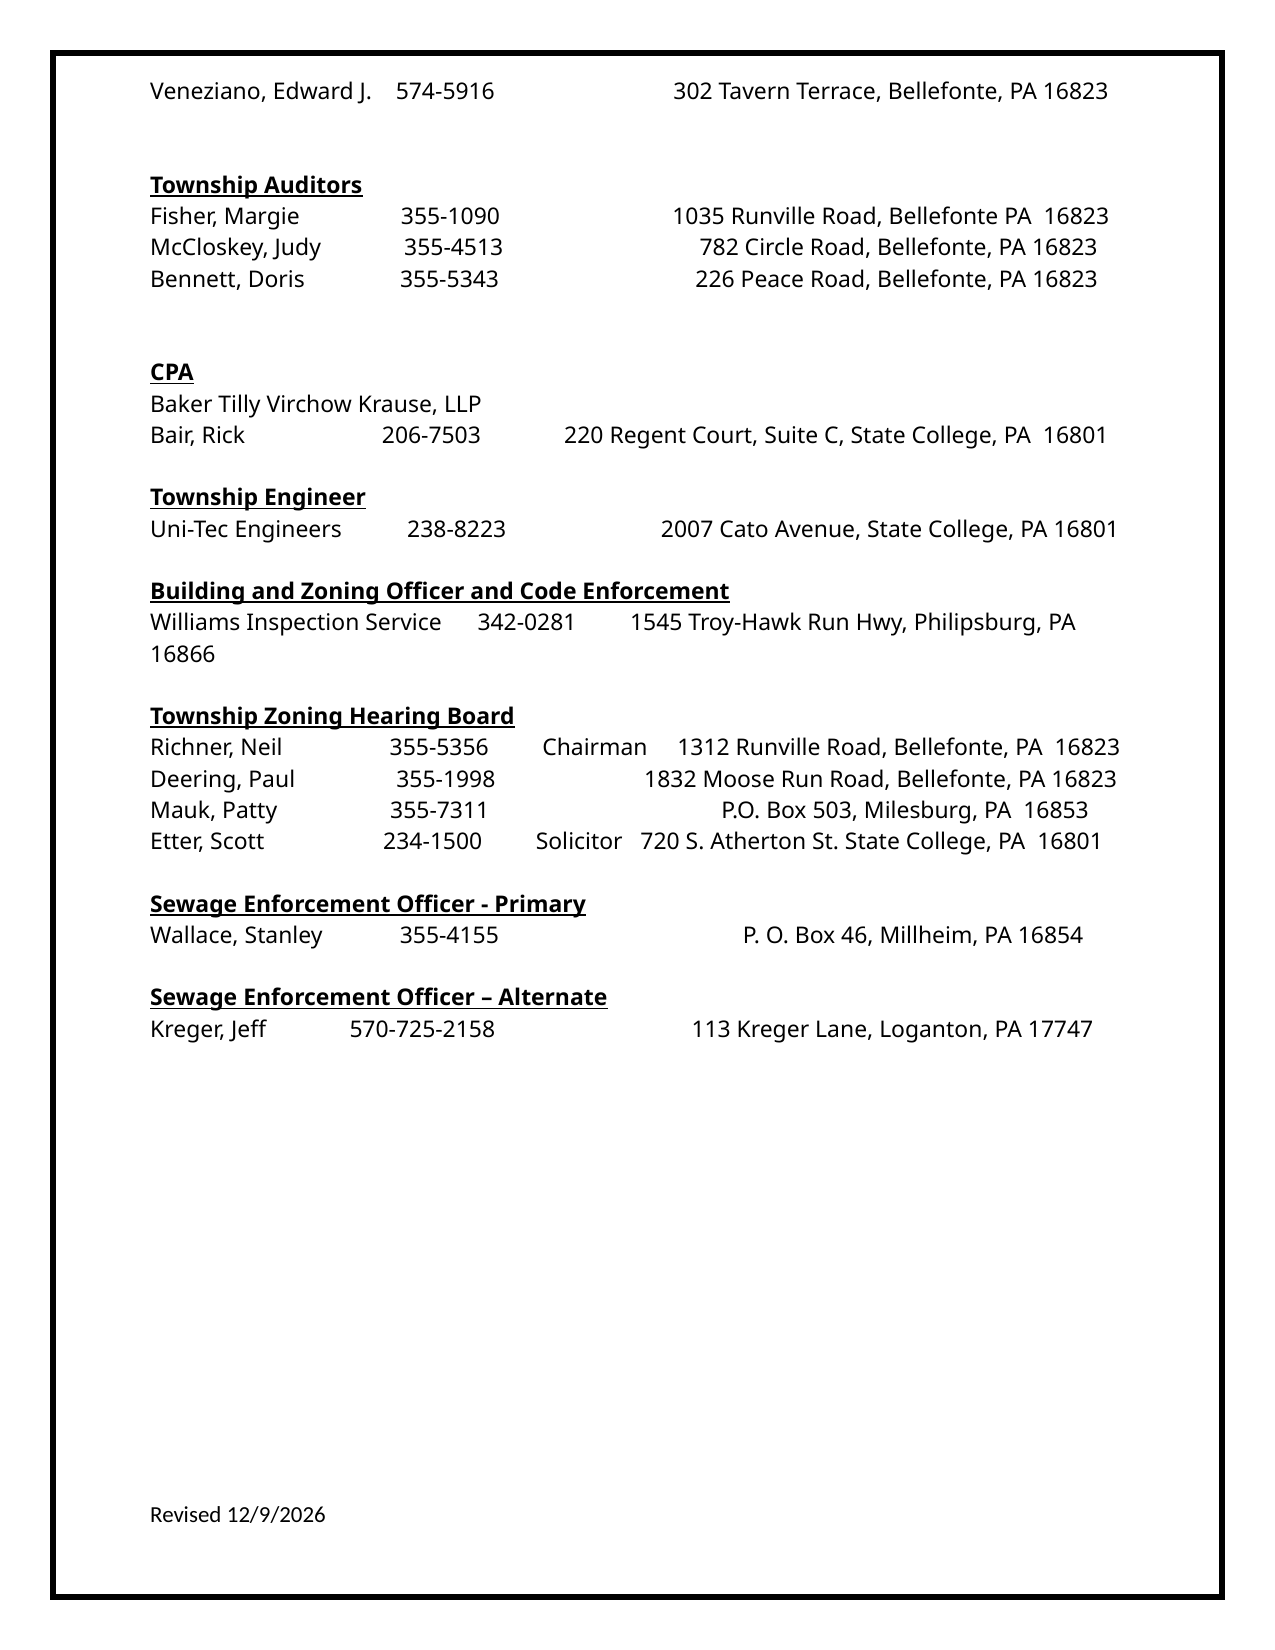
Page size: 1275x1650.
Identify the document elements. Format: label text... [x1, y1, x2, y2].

text Bair, Rick 206-7503 220 Regent Court, Suite C, State College, PA 16801 [150, 419, 1125, 450]
text Kreger, Jeff 570-725-2158 113 Kreger Lane, Loganton, PA 17747 [150, 1012, 1125, 1044]
text CPA [150, 356, 1125, 387]
text Township Engineer [150, 481, 1125, 512]
text Township Zoning Hearing Board [150, 700, 1125, 731]
text Sewage Enforcement Officer – Alternate [150, 981, 1125, 1012]
text Sewage Enforcement Officer - Primary [150, 887, 1125, 919]
text Richner, Neil 355-5356 Chairman 1312 Runville Road, Bellefonte, PA 16823 [150, 731, 1125, 762]
text Deering, Paul 355-1998 1832 Moose Run Road, Bellefonte, PA 16823 [150, 762, 1125, 794]
text Etter, Scott 234-1500 Solicitor 720 S. Atherton St. State College, PA 16801 [150, 825, 1125, 856]
text Wallace, Stanley 355-4155 P. O. Box 46, Millheim, PA 16854 [150, 919, 1125, 950]
text Uni-Tec Engineers 238-8223 2007 Cato Avenue, State College, PA 16801 [150, 512, 1125, 544]
text Township Auditors [150, 169, 1125, 200]
text Veneziano, Edward J. 574-5916 302 Tavern Terrace, Bellefonte, PA 16823 [150, 75, 1125, 106]
text Williams Inspection Service 342-0281 1545 Troy-Hawk Run Hwy, Philipsburg, PA 16866 [150, 606, 1125, 669]
text Bennett, Doris 355-5343 226 Peace Road, Bellefonte, PA 16823 [150, 262, 1125, 294]
text Building and Zoning Officer and Code Enforcement [150, 575, 1125, 606]
text McCloskey, Judy 355-4513 782 Circle Road, Bellefonte, PA 16823 [150, 231, 1125, 262]
text Fisher, Margie 355-1090 1035 Runville Road, Bellefonte PA 16823 [150, 200, 1125, 231]
text Mauk, Patty 355-7311 P.O. Box 503, Milesburg, PA 16853 [150, 794, 1125, 825]
text Baker Tilly Virchow Krause, LLP [150, 387, 1125, 419]
